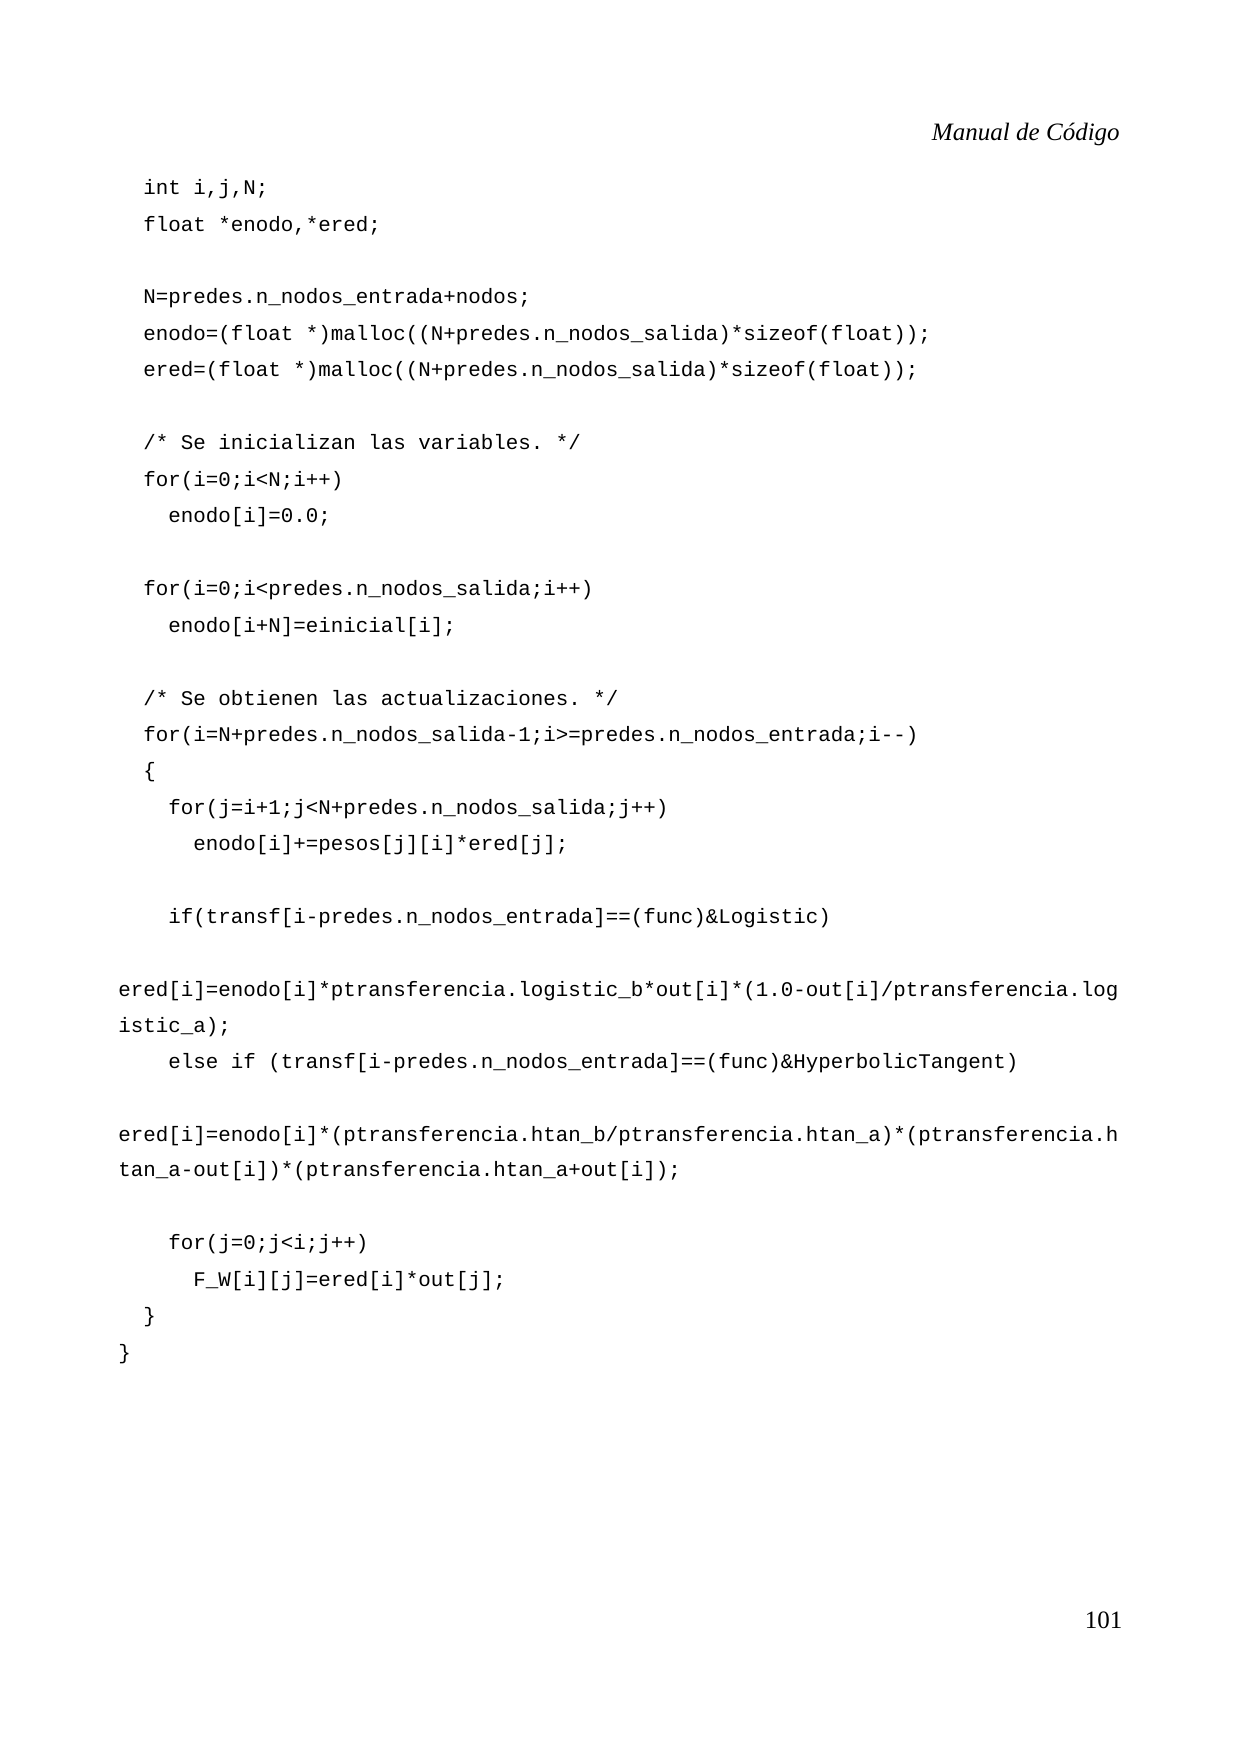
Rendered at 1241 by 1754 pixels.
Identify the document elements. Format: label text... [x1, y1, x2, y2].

text for(i=0;i<N;i++) [118, 469, 1122, 493]
text { [118, 760, 1122, 784]
text enodo[i]+=pesos[j][i]*ered[j]; [118, 833, 1122, 857]
text N=predes.n_nodos_entrada+nodos; [118, 286, 1122, 310]
text float *enodo,*ered; [118, 213, 1122, 237]
text if(transf[i-predes.n_nodos_entrada]==(func)&Logistic) [118, 906, 1122, 930]
text int i,j,N; [118, 177, 1122, 201]
text enodo=(float *)malloc((N+predes.n_nodos_salida)*sizeof(float)); [118, 323, 1122, 347]
text enodo[i+N]=einicial[i]; [118, 614, 1122, 638]
text } [118, 1342, 1122, 1366]
text for(j=0;j<i;j++) [118, 1232, 1122, 1256]
text /* Se obtienen las actualizaciones. */ [118, 687, 1122, 711]
text else if (transf[i-predes.n_nodos_entrada]==(func)&HyperbolicTangent) [118, 1051, 1122, 1075]
text F_W[i][j]=ered[i]*out[j]; [118, 1269, 1122, 1293]
text for(j=i+1;j<N+predes.n_nodos_salida;j++) [118, 797, 1122, 821]
text ered[i]=enodo[i]*(ptransferencia.htan_b/ptransferencia.htan_a)*(ptransferencia.htan_a-out[i])*(ptransferencia.htan_a+out[i]); [118, 1087, 1122, 1183]
text /* Se inicializan las variables. */ [118, 432, 1122, 456]
text ered[i]=enodo[i]*ptransferencia.logistic_b*out[i]*(1.0-out[i]/ptransferencia.logistic_a); [118, 943, 1122, 1038]
text for(i=0;i<predes.n_nodos_salida;i++) [118, 578, 1122, 602]
text for(i=N+predes.n_nodos_salida-1;i>=predes.n_nodos_entrada;i--) [118, 724, 1122, 748]
text } [118, 1305, 1122, 1329]
text enodo[i]=0.0; [118, 505, 1122, 529]
text ered=(float *)malloc((N+predes.n_nodos_salida)*sizeof(float)); [118, 359, 1122, 383]
